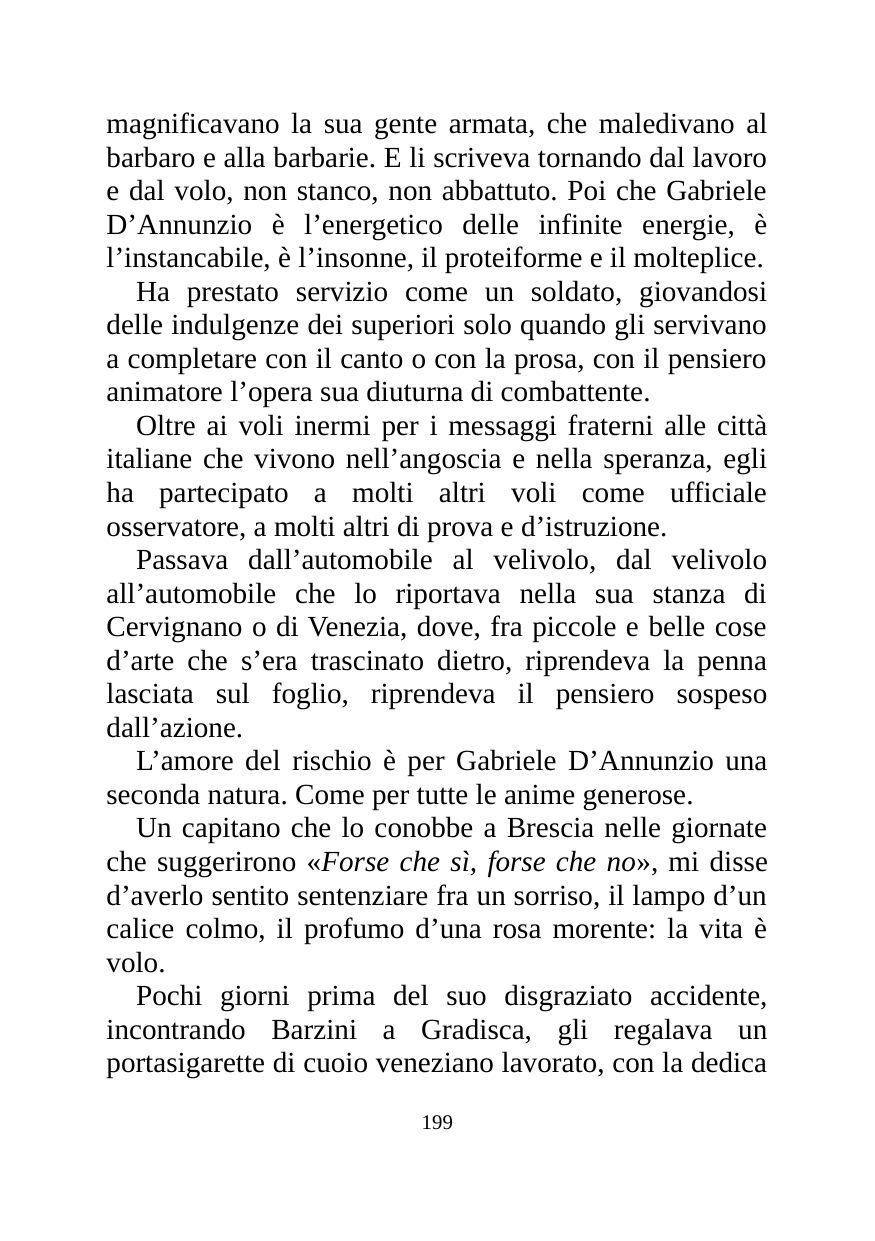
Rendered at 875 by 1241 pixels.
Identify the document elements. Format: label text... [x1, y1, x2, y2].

text magnificavano la sua gente armata, che maledivano al barbaro e alla barbarie. E li scriveva tornando dal lavoro e dal volo, non stanco, non abbattuto. Poi che Gabriele D’Annunzio è l’energetico delle infinite energie, è l’instancabile, è l’insonne, il proteiforme e il molteplice. [106, 106, 768, 274]
text Passava dall’automobile al velivolo, dal velivolo all’automobile che lo riportava nella sua stanza di Cervignano o di Venezia, dove, fra piccole e belle cose d’arte che s’era trascinato dietro, riprendeva la penna lasciata sul foglio, riprendeva il pensiero sospeso dall’azione. [106, 542, 768, 743]
text Pochi giorni prima del suo disgraziato accidente, incontrando Barzini a Gradisca, gli regalava un portasigarette di cuoio veneziano lavorato, con la dedica [106, 978, 768, 1079]
text L’amore del rischio è per Gabriele D’Annunzio una seconda natura. Come per tutte le anime generose. [106, 743, 768, 811]
text Oltre ai voli inermi per i messaggi fraterni alle città italiane che vivono nell’angoscia e nella speranza, egli ha partecipato a molti altri voli come ufficiale osservatore, a molti altri di prova e d’istruzione. [106, 408, 768, 542]
text Ha prestato servizio come un soldato, giovandosi delle indulgenze dei superiori solo quando gli servivano a completare con il canto o con la prosa, con il pensiero animatore l’opera sua diuturna di combattente. [106, 274, 768, 408]
text Un capitano che lo conobbe a Brescia nelle giornate che suggerirono «Forse che sì, forse che no», mi disse d’averlo sentito sentenziare fra un sorriso, il lampo d’un calice colmo, il profumo d’una rosa morente: la vita è volo. [106, 811, 768, 978]
